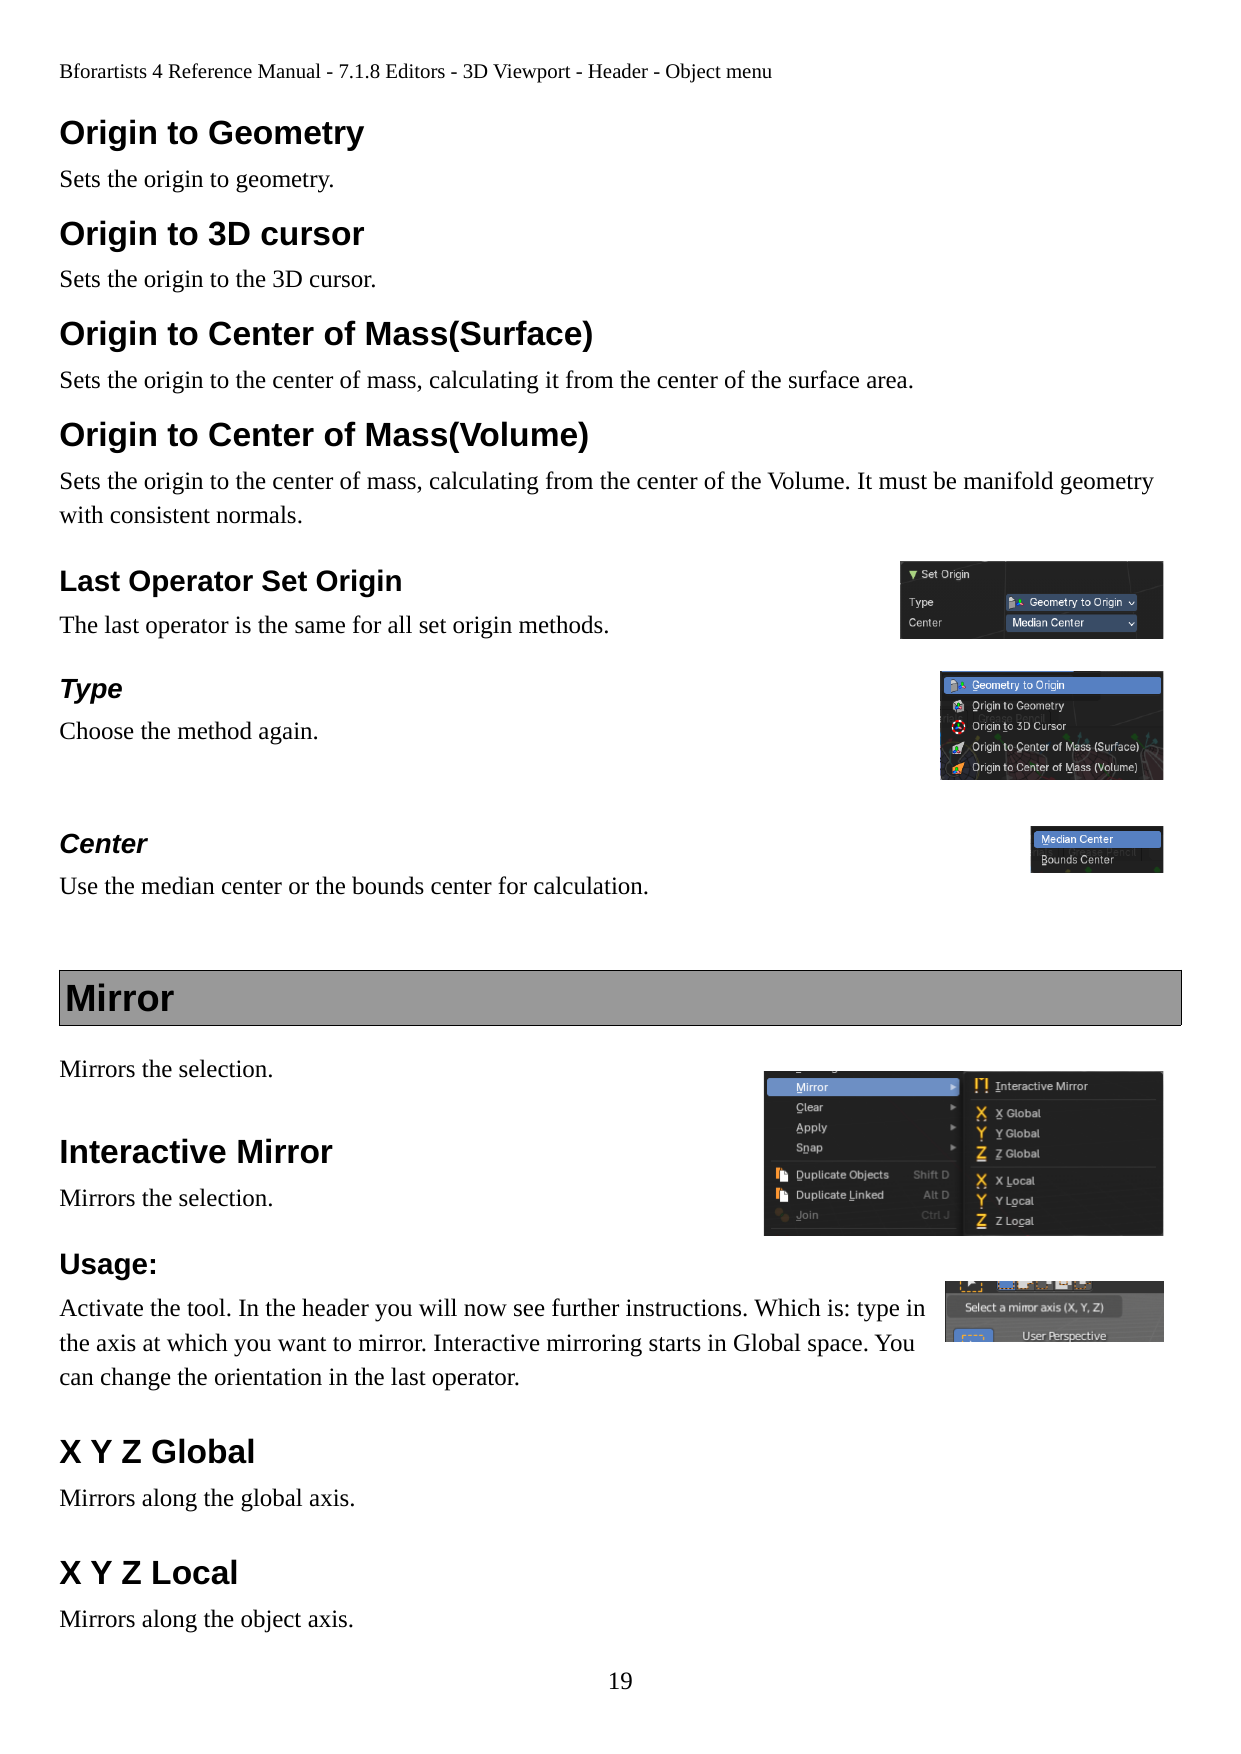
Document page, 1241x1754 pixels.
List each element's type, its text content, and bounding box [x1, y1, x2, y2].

text Mirrors the selection. [59, 1054, 1181, 1082]
picture [1030, 826, 1164, 873]
picture [763, 1071, 1164, 1236]
subtitle Last Operator Set Origin [59, 564, 900, 598]
text Use the median center or the bounds center for calculation. [59, 871, 1181, 900]
text Mirrors the selection. [59, 1183, 763, 1212]
subtitle Origin to Center of Mass(Volume) [59, 415, 1181, 453]
subtitle [1164, 1132, 1181, 1171]
subtitle Origin to 3D cursor [59, 213, 1181, 252]
picture [900, 561, 1164, 639]
text Sets the origin to the center of mass, calculating from the center of the Volume. It must be manifold geometry with consistent normals. [59, 466, 1181, 529]
subtitle Usage: [59, 1247, 1181, 1281]
subtitle [1164, 827, 1181, 859]
subtitle Center [59, 827, 1030, 859]
subtitle Interactive Mirror [59, 1132, 763, 1171]
text Sets the origin to the center of mass, calculating it from the center of the surface area. [59, 365, 1181, 394]
subtitle Origin to Center of Mass(Surface) [59, 314, 1181, 353]
text [1164, 1183, 1181, 1212]
text Mirrors along the object axis. [59, 1604, 1181, 1633]
text [1164, 716, 1181, 745]
text Sets the origin to the 3D cursor. [59, 264, 1181, 293]
text Choose the method again. [59, 716, 940, 745]
table_header Mirror [60, 971, 1181, 1025]
subtitle X Y Z Local [59, 1553, 1181, 1592]
picture [940, 671, 1164, 780]
subtitle [1164, 672, 1181, 704]
subtitle Type [59, 672, 940, 704]
subtitle Origin to Geometry [59, 113, 1181, 151]
subtitle X Y Z Global [59, 1432, 1181, 1471]
picture [945, 1281, 1164, 1342]
text Sets the origin to geometry. [59, 164, 1181, 192]
text Mirrors along the global axis. [59, 1483, 1181, 1512]
text Activate the tool. In the header you will now see further instructions. Which is: type in the axis at which you want to mirror. Interactive mirroring starts in Global space. You can change the orientation in the last operator. [59, 1293, 1181, 1391]
subtitle [1164, 564, 1181, 598]
text The last operator is the same for all set origin methods. [59, 611, 900, 639]
